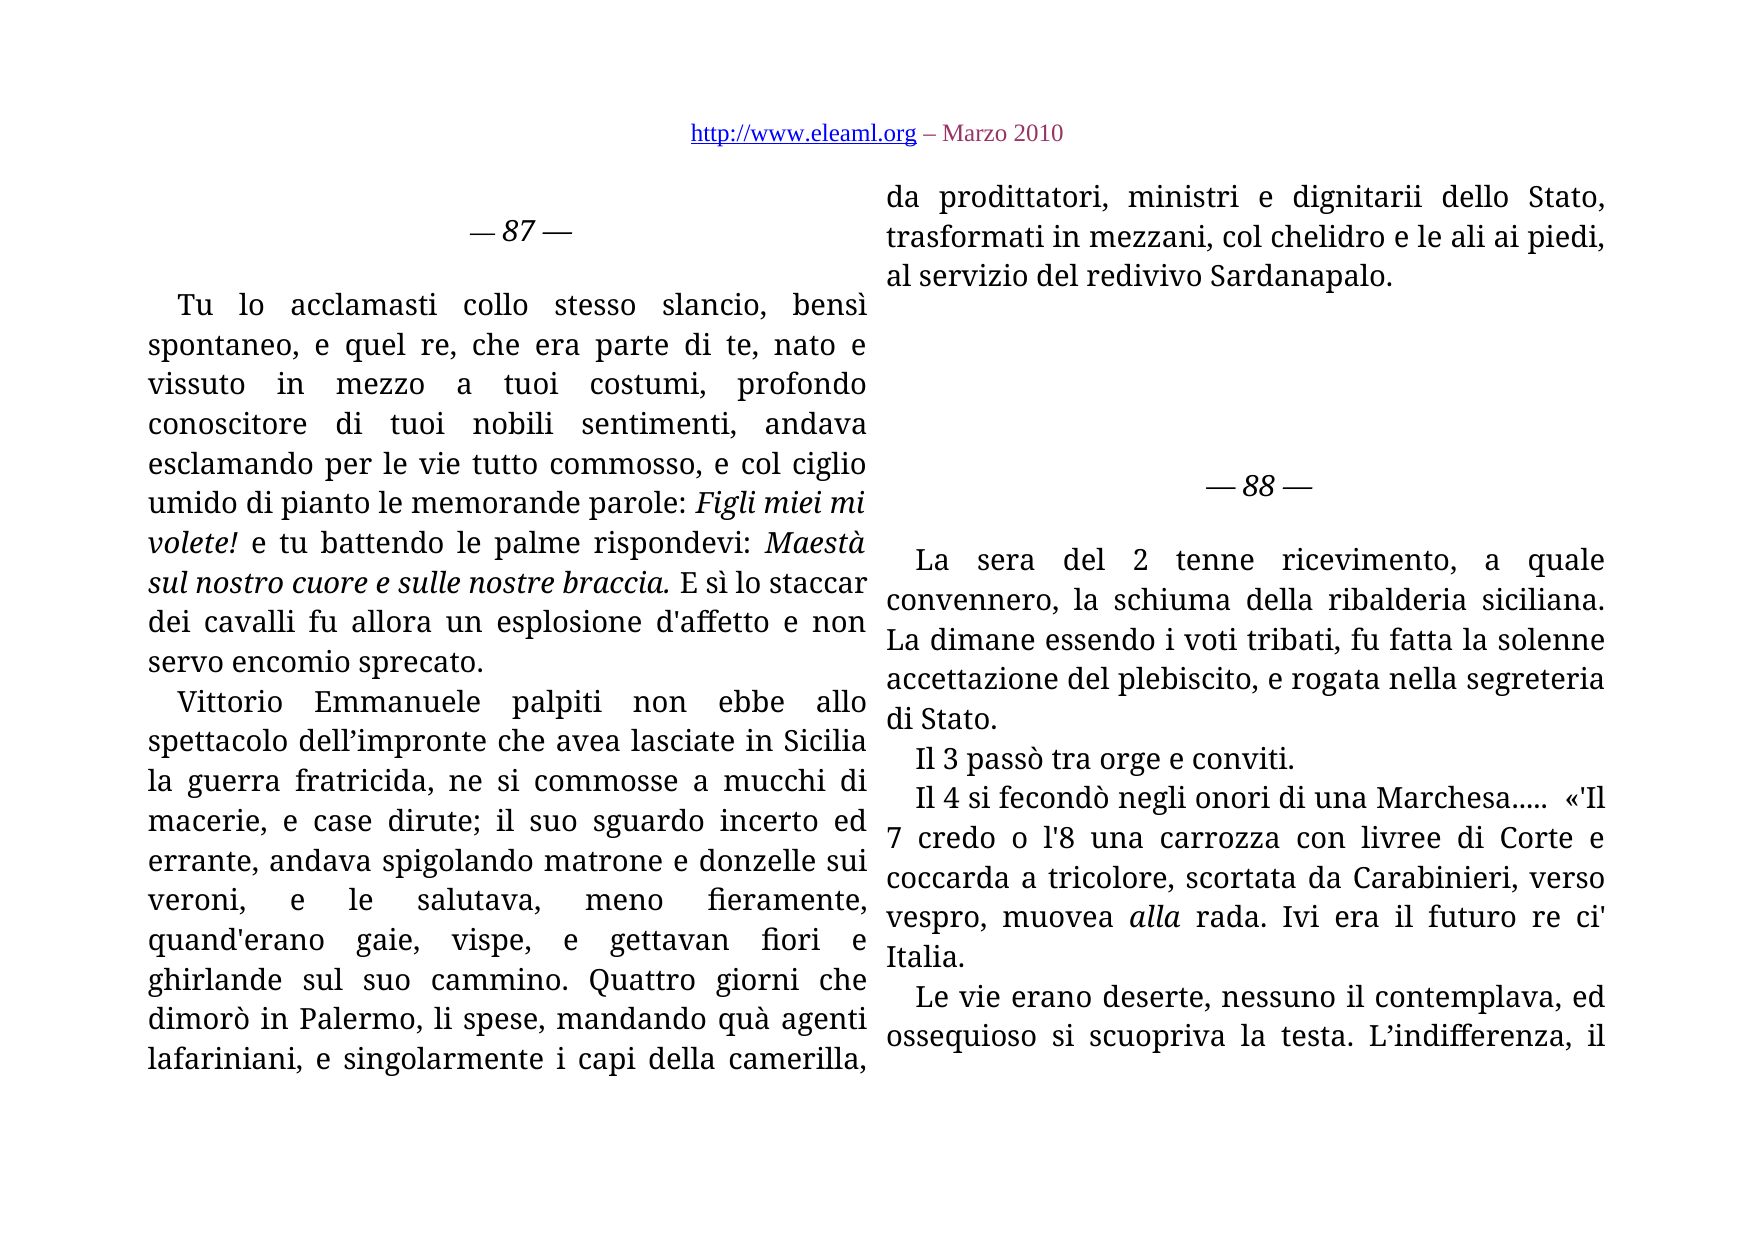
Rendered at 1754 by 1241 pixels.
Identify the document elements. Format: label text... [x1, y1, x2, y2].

text Vittorio Emmanuele palpiti non ebbe allo spettacolo dell’impronte che avea lasciate in Sicilia la guerra fratricida, ne si commosse a mucchi di macerie, e case dirute; il suo sguardo incerto ed errante, andava spigolando matrone e donzelle sui veroni, e le salutava, meno fieramente, quand'erano gaie, vispe, e gettavan fiori e ghirlande sul suo cammino. Quattro giorni che dimorò in Palermo, li spese, mandando quà agenti lafariniani, e singolarmente i capi della camerilla, [148, 681, 868, 1078]
text Le vie erano deserte, nessuno il contemplava, ed ossequioso si scuopriva la testa. L’indifferenza, il [886, 976, 1606, 1055]
text Il 4 si fecondò negli onori di una Marchesa..... «'Il 7 credo o l'8 una carrozza con livree di Corte e coccarda a tricolore, scortata da Carabinieri, verso vespro, muovea alla rada. Ivi era il futuro re ci' Italia. [886, 778, 1606, 976]
text La sera del 2 tenne ricevimento, a quale convennero, la schiuma della ribalderia siciliana. La dimane essendo i voti tribati, fu fatta la solenne accettazione del plebiscito, e rogata nella segreteria di Stato. [886, 539, 1606, 738]
text — 88 — [886, 466, 1606, 505]
text Tu lo acclamasti collo stesso slancio, bensì spontaneo, e quel re, che era parte di te, nato e vissuto in mezzo a tuoi costumi, profondo conoscitore di tuoi nobili sentimenti, andava esclamando per le vie tutto commosso, e col ciglio umido di pianto le memorande parole: Figli miei mi volete! e tu battendo le palme rispondevi: Maestà sul nostro cuore e sulle nostre braccia. E sì lo staccar dei cavalli fu allora un esplosione d'affetto e non servo encomio sprecato. [148, 284, 868, 681]
text — 87 — [148, 210, 868, 250]
text da prodittatori, ministri e dignitarii dello Stato, trasformati in mezzani, col chelidro e le ali ai piedi, al servizio del redivivo Sardanapalo. [886, 176, 1606, 295]
text Il 3 passò tra orge e conviti. [886, 738, 1606, 778]
